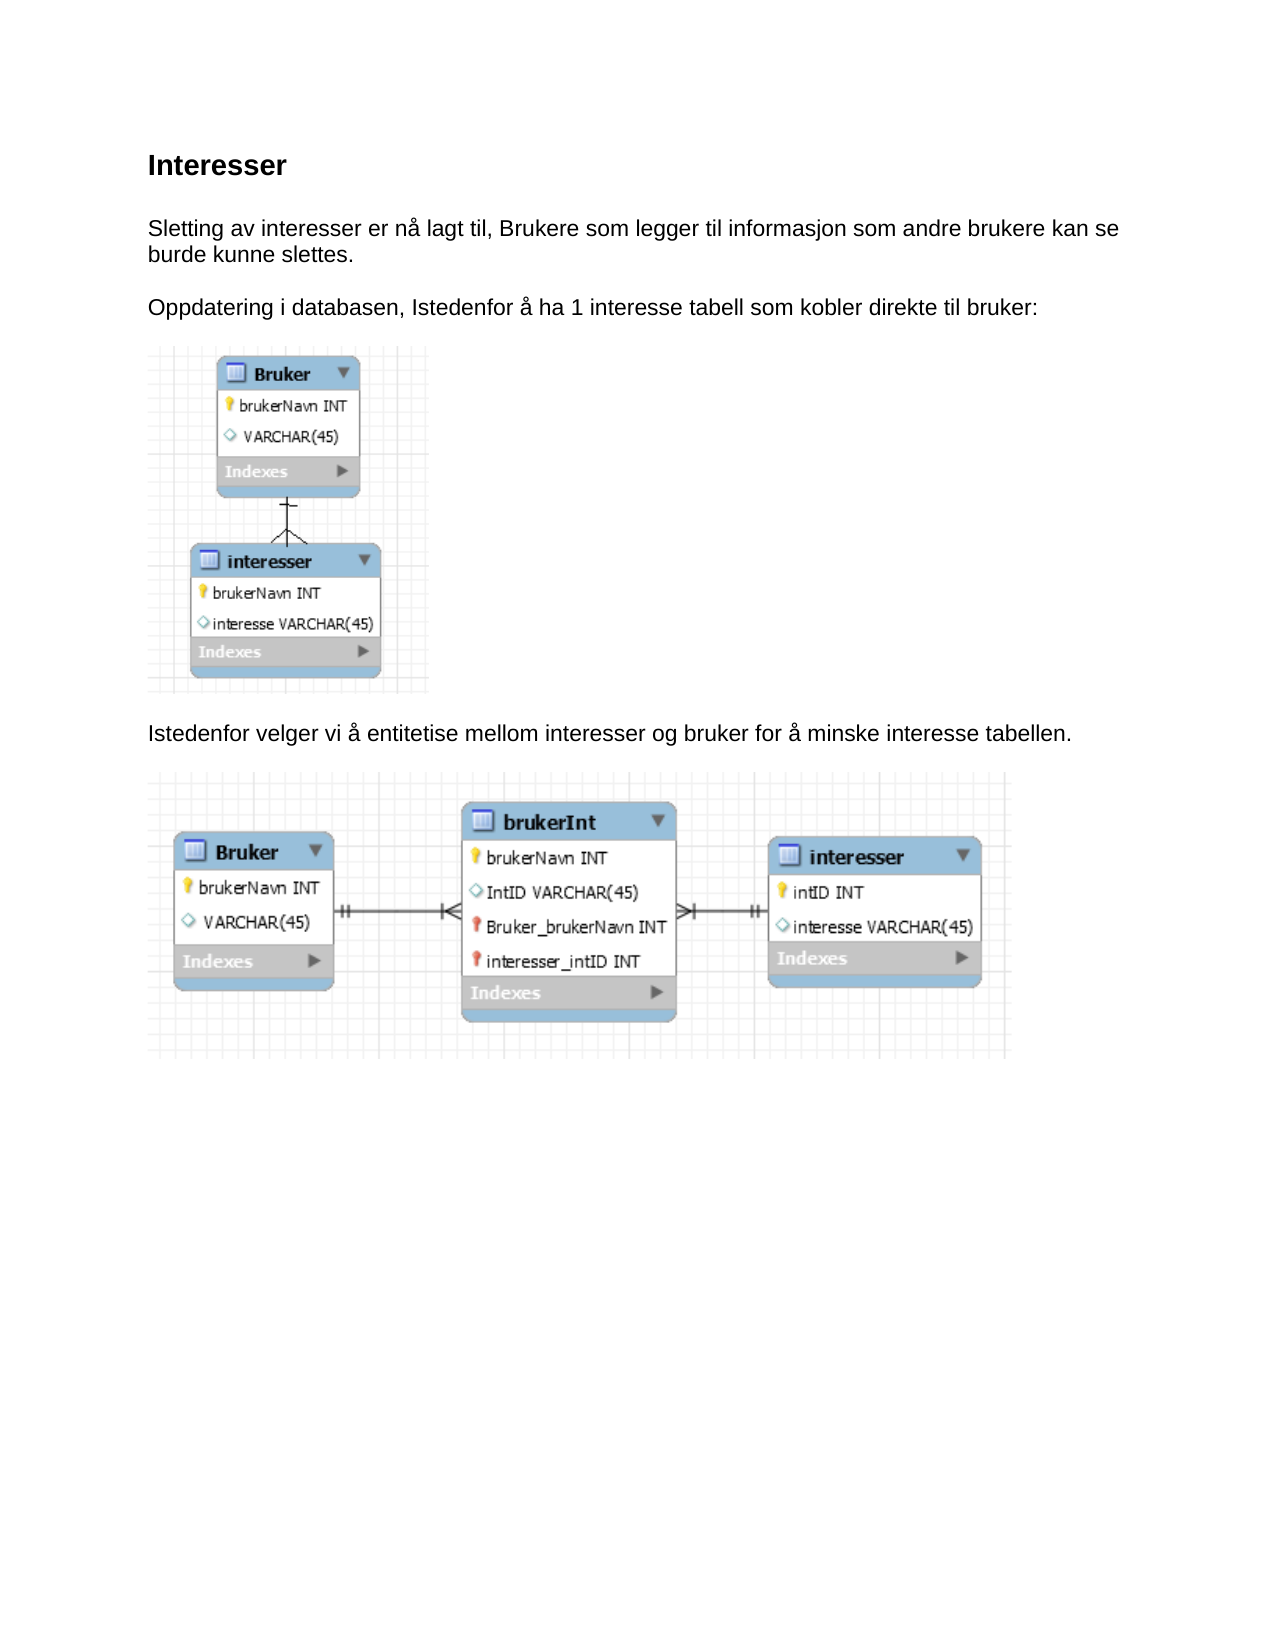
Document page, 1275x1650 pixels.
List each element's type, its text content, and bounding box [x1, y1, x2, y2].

text Oppdatering i databasen, Istedenfor å ha 1 interesse tabell som kobler direkte til bruker: [148, 294, 1127, 320]
text Interesser [148, 148, 1127, 181]
text Sletting av interesser er nå lagt til, Brukere som legger til informasjon som andre brukere kan se burde kunne slettes. [148, 215, 1127, 267]
text Istedenfor velger vi å entitetise mellom interesser og bruker for å minske interesse tabellen. [148, 720, 1127, 746]
